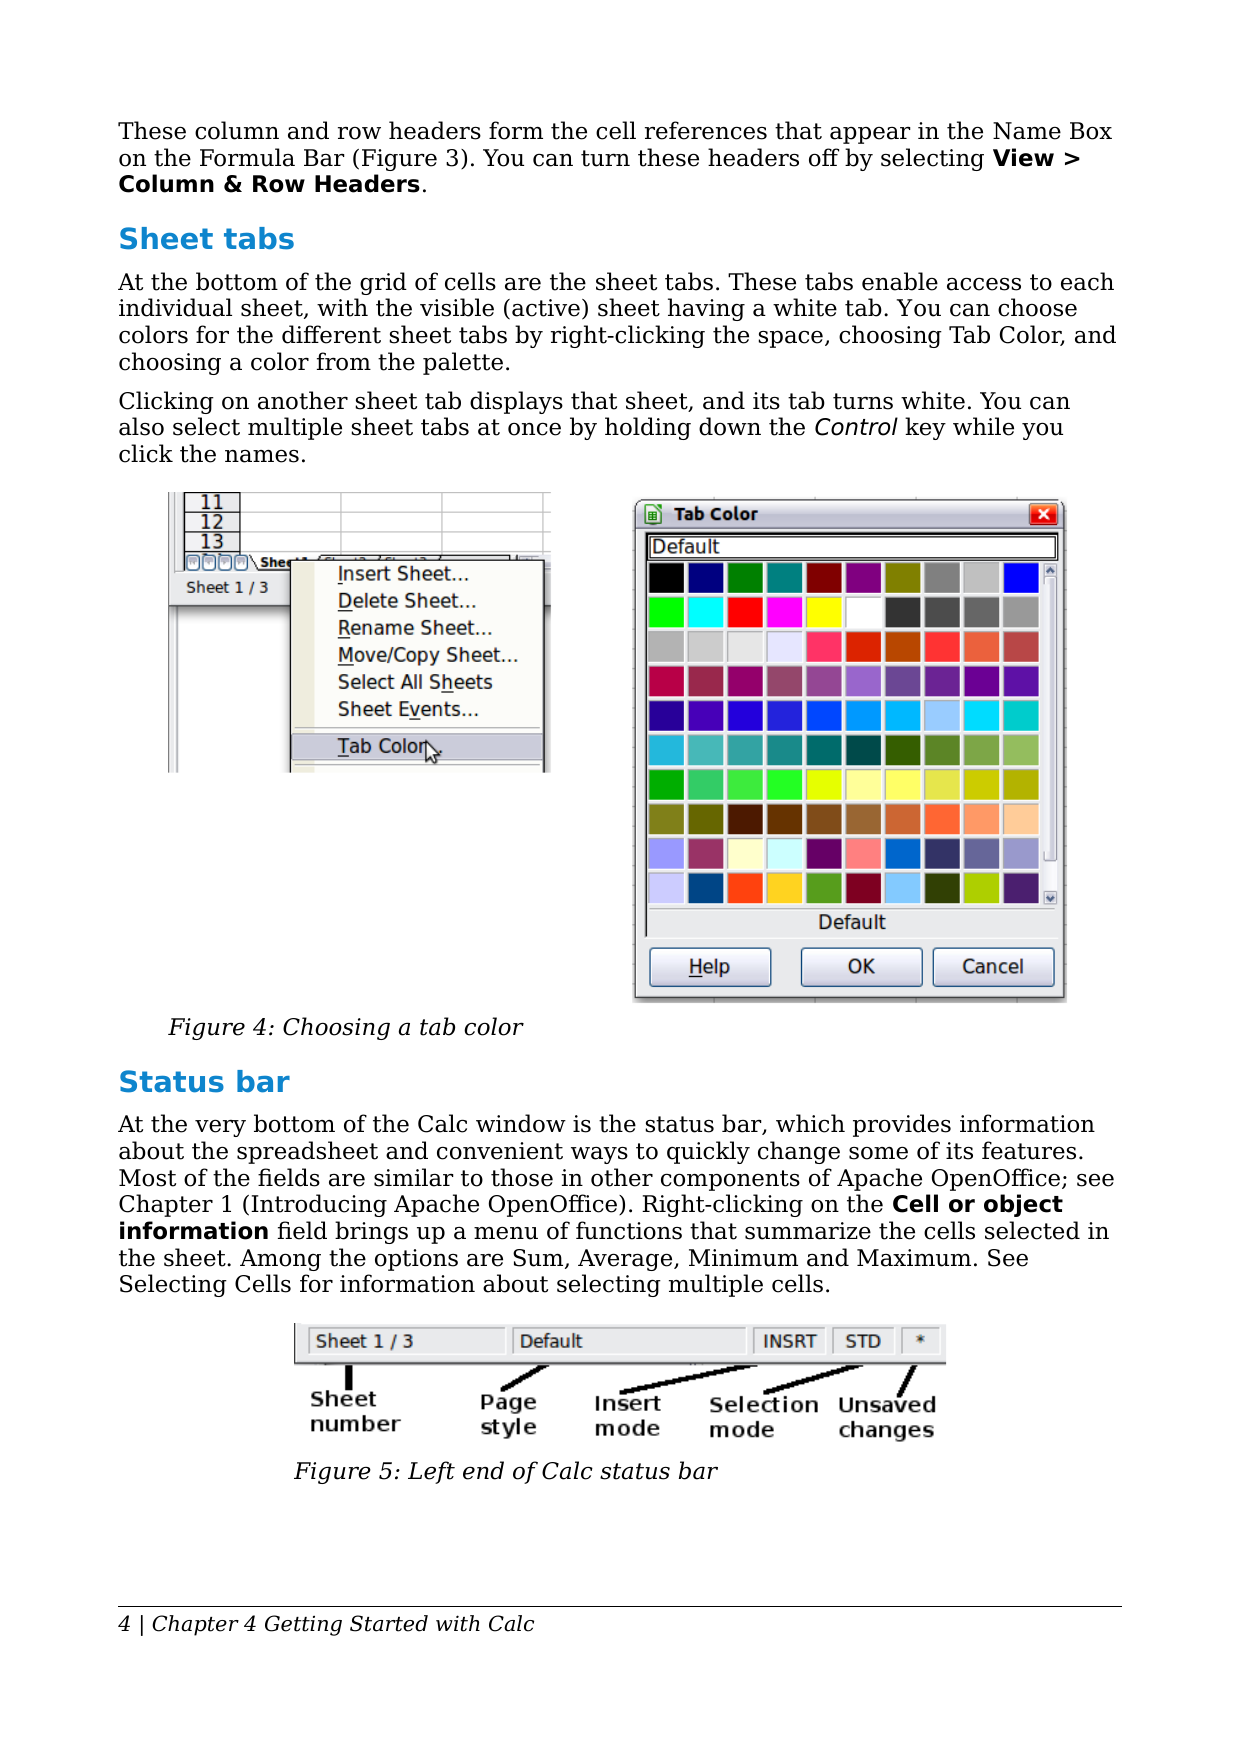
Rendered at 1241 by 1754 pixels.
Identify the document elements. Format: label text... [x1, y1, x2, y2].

picture [168, 492, 1072, 1008]
text At the bottom of the grid of cells are the sheet tabs. These tabs enable access to each individual sheet, with the visible (active) sheet having a white tab. You can choose colors for the different sheet tabs by right-clicking the space, choosing Tab Color, and choosing a color from the palette. [118, 269, 1122, 375]
text Clicking on another sheet tab displays that sheet, and its tab turns white. You can also select multiple sheet tabs at once by holding down the Control key while you click the names. [118, 388, 1122, 468]
text Figure 4: Choosing a tab color [168, 1014, 1072, 1041]
text Figure 5: Left end of Calc status bar [294, 1458, 946, 1485]
text At the very bottom of the Calc window is the status bar, which provides information about the spreadsheet and convenient ways to quickly change some of its features. Most of the fields are similar to those in other components of Apache OpenOffice; see Chapter 1 (Introducing Apache OpenOffice). Right-clicking on the Cell or object information field brings up a menu of functions that summarize the cells selected in the sheet. Among the options are Sum, Average, Minimum and Maximum. See Selecting Cells for information about selecting multiple cells. [118, 1112, 1122, 1298]
subtitle Status bar [118, 1065, 1122, 1099]
picture [294, 1323, 947, 1452]
text These column and row headers form the cell references that appear in the Name Box on the Formula Bar (Figure 3). You can turn these headers off by selecting View > Column & Row Headers. [118, 118, 1122, 198]
subtitle Sheet tabs [118, 222, 1122, 256]
